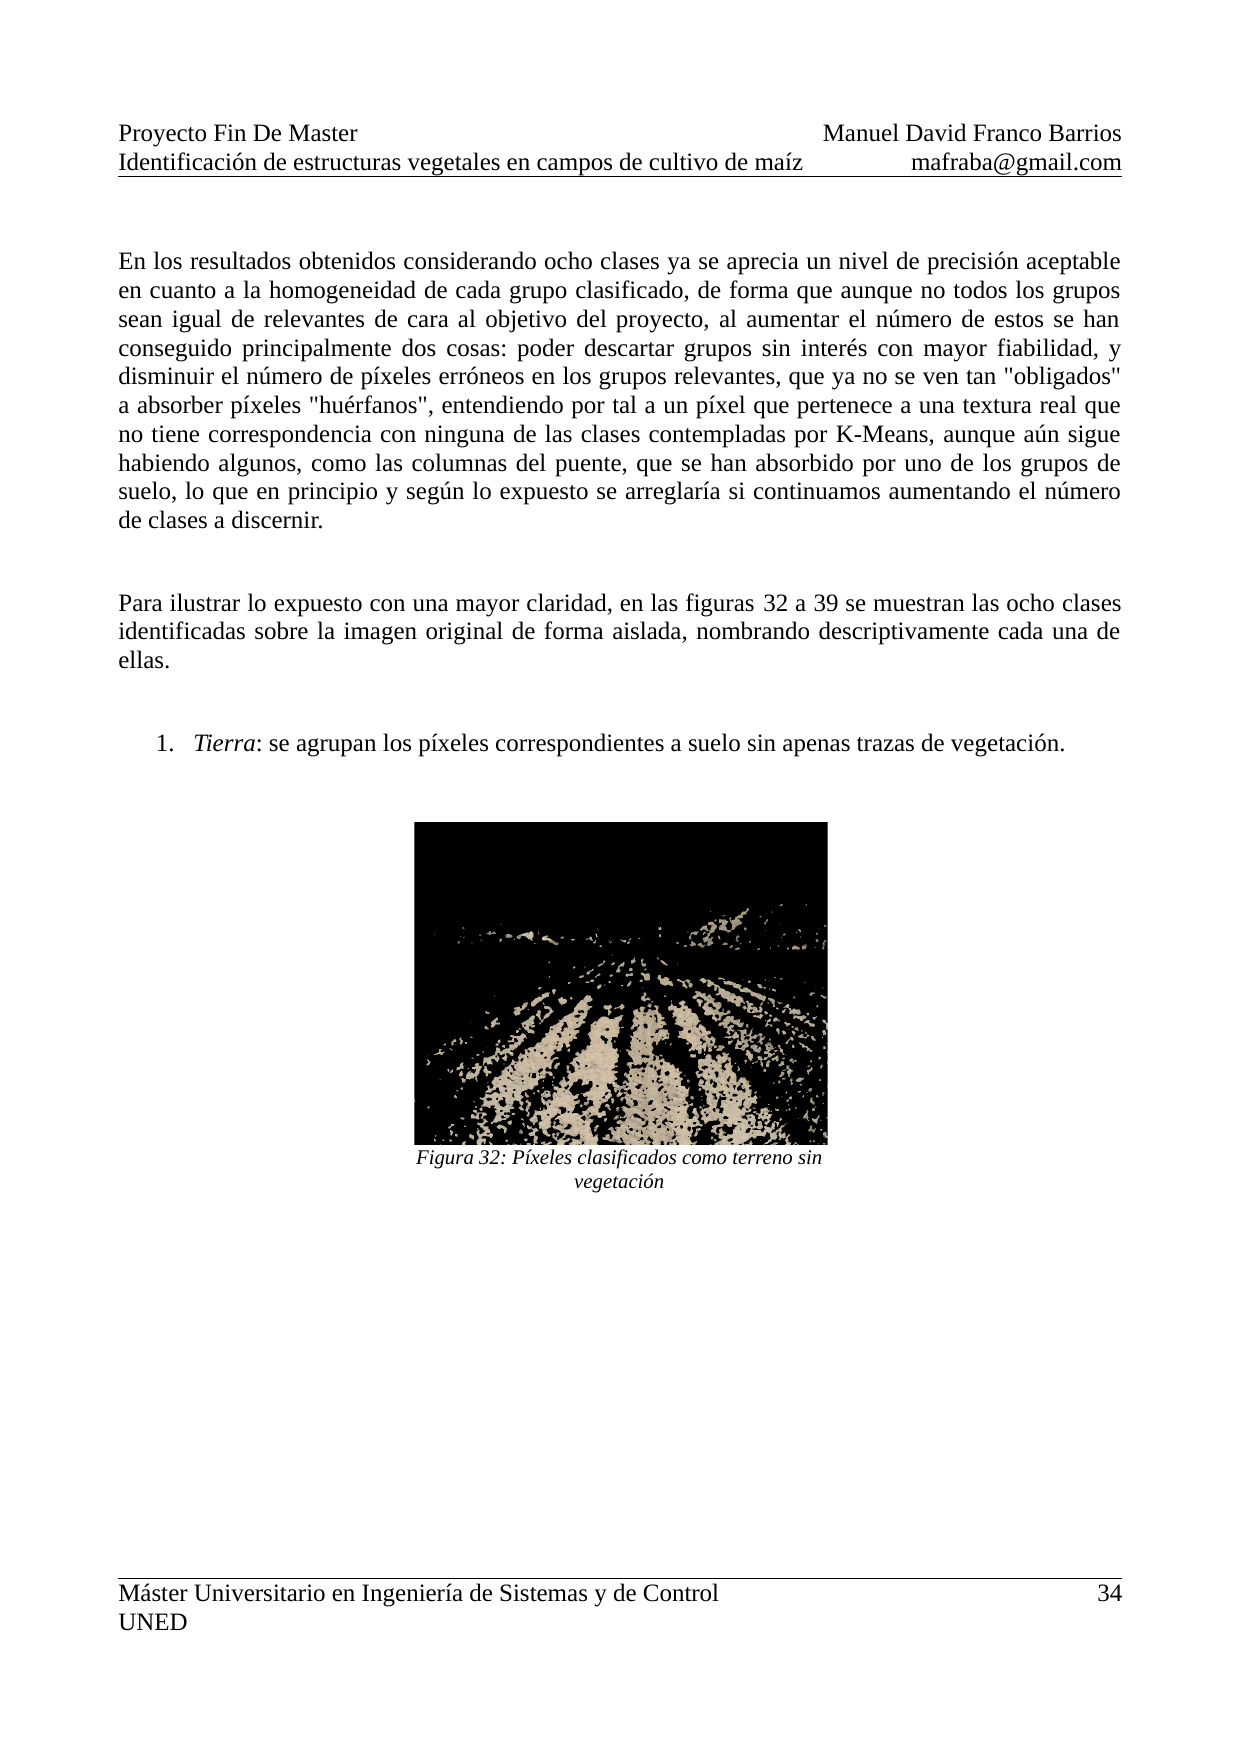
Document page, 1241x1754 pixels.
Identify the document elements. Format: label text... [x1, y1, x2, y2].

text Para ilustrar lo expuesto con una mayor claridad, en las figuras 32 a 39 se muestran las ocho clases identificadas sobre la imagen original de forma aislada, nombrando descriptivamente cada una de ellas. [118, 588, 1122, 674]
text Figura 32: Píxeles clasificados como terreno sin vegetación [414, 1145, 826, 1193]
picture [414, 822, 828, 1145]
list Tierra: se agrupan los píxeles correspondientes a suelo sin apenas trazas de vegetación. [156, 728, 1122, 756]
text En los resultados obtenidos considerando ocho clases ya se aprecia un nivel de precisión aceptable en cuanto a la homogeneidad de cada grupo clasificado, de forma que aunque no todos los grupos sean igual de relevantes de cara al objetivo del proyecto, al aumentar el número de estos se han conseguido principalmente dos cosas: poder descartar grupos sin interés con mayor fiabilidad, y disminuir el número de píxeles erróneos en los grupos relevantes, que ya no se ven tan "obligados" a absorber píxeles "huérfanos", entendiendo por tal a un píxel que pertenece a una textura real que no tiene correspondencia con ninguna de las clases contempladas por K-Means, aunque aún sigue habiendo algunos, como las columnas del puente, que se han absorbido por uno de los grupos de suelo, lo que en principio y según lo expuesto se arreglaría si continuamos aumentando el número de clases a discernir. [118, 246, 1122, 534]
